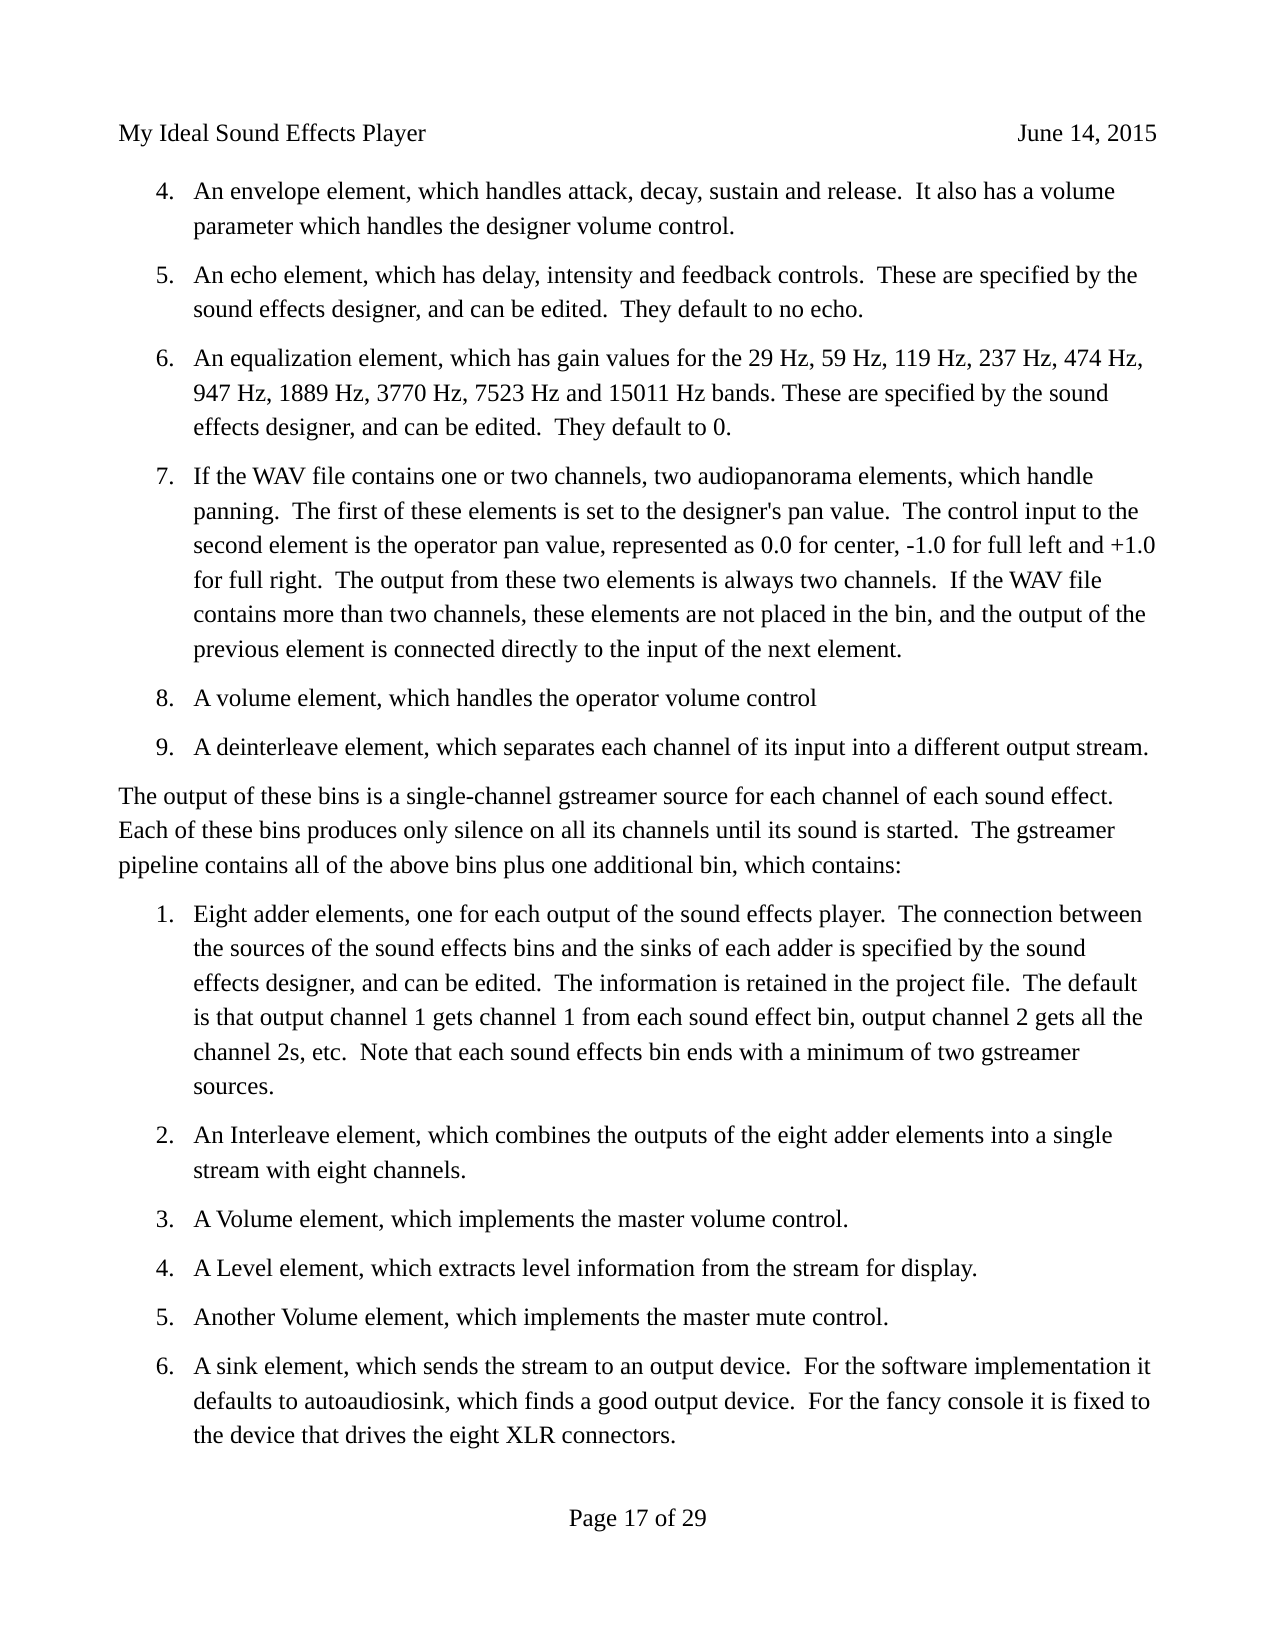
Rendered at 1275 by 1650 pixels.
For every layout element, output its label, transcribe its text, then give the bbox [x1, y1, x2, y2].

text The output of these bins is a single-channel gstreamer source for each channel of each sound effect. Each of these bins produces only silence on all its channels until its sound is started. The gstreamer pipeline contains all of the above bins plus one additional bin, which contains: [118, 781, 1157, 879]
list If the WAV file contains one or two channels, two audiopanorama elements, which handle panning. The first of these elements is set to the designer's pan value. The control input to the second element is the operator pan value, represented as 0.0 for center, -1.0 for full left and +1.0 for full right. The output from these two elements is always two channels. If the WAV file contains more than two channels, these elements are not placed in the bin, and the output of the previous element is connected directly to the input of the next element. [156, 461, 1157, 663]
list An echo element, which has delay, intensity and feedback controls. These are specified by the sound effects designer, and can be edited. They default to no echo. [156, 260, 1157, 323]
list A Level element, which extracts level information from the stream for display. [156, 1253, 1157, 1282]
list A sink element, which sends the stream to an output device. For the software implementation it defaults to autoaudiosink, which finds a good output device. For the fancy console it is fixed to the device that drives the eight XLR connectors. [156, 1351, 1157, 1449]
list A Volume element, which implements the master volume control. [156, 1204, 1157, 1233]
list Eight adder elements, one for each output of the sound effects player. The connection between the sources of the sound effects bins and the sinks of each adder is specified by the sound effects designer, and can be edited. The information is retained in the project file. The default is that output channel 1 gets channel 1 from each sound effect bin, output channel 2 gets all the channel 2s, etc. Note that each sound effects bin ends with a minimum of two gstreamer sources. [156, 899, 1157, 1100]
list An Interleave element, which combines the outputs of the eight adder elements into a single stream with eight channels. [156, 1121, 1157, 1184]
list A volume element, which handles the operator volume control [156, 683, 1157, 712]
list Another Volume element, which implements the master mute control. [156, 1302, 1157, 1331]
list A deinterleave element, which separates each channel of its input into a different output stream. [156, 732, 1157, 761]
list An envelope element, which handles attack, decay, sustain and release. It also has a volume parameter which handles the designer volume control. [156, 176, 1157, 239]
list An equalization element, which has gain values for the 29 Hz, 59 Hz, 119 Hz, 237 Hz, 474 Hz, 947 Hz, 1889 Hz, 3770 Hz, 7523 Hz and 15011 Hz bands. These are specified by the sound effects designer, and can be edited. They default to 0. [156, 343, 1157, 441]
